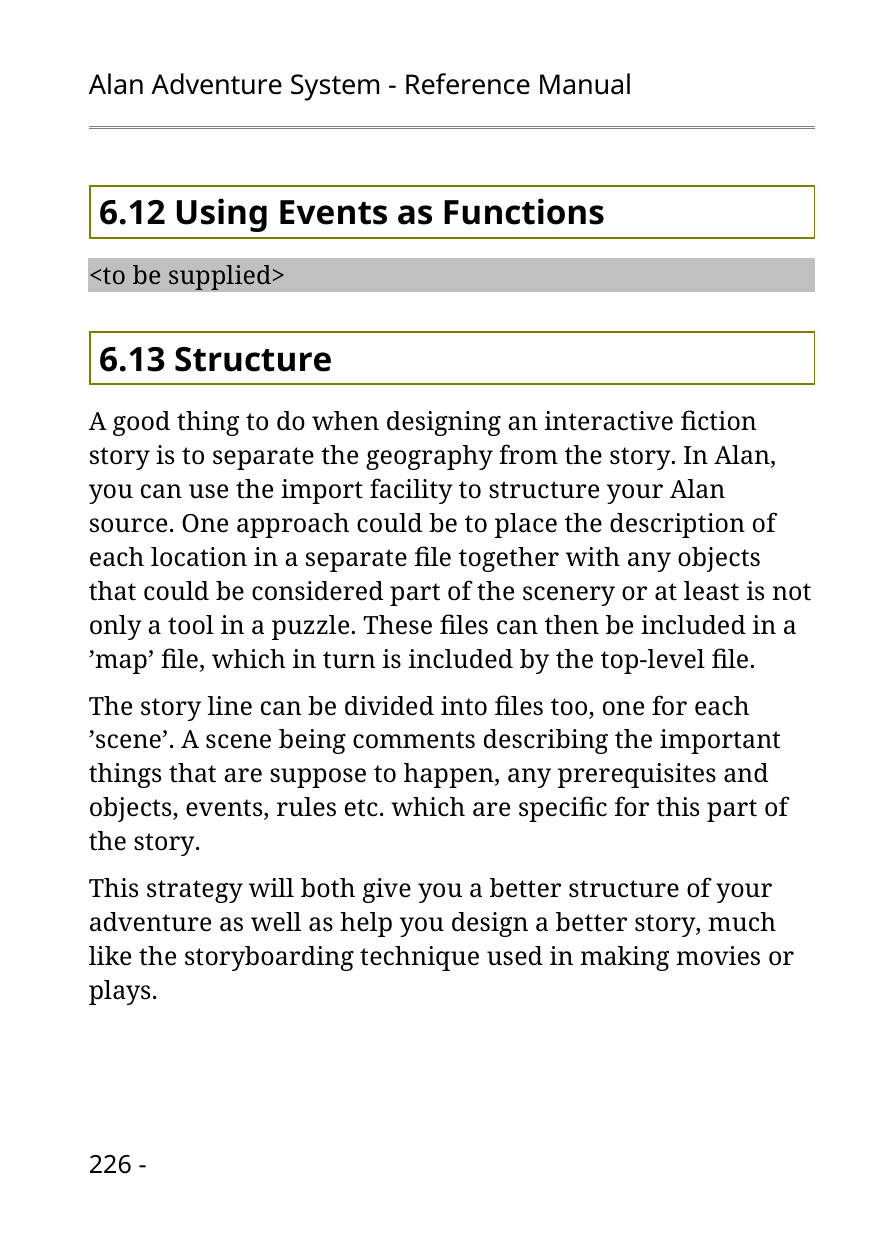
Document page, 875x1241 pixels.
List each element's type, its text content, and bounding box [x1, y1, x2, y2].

text <to be supplied> [88, 258, 815, 292]
text A good thing to do when designing an interactive fiction story is to separate the geography from the story. In Alan, you can use the import facility to struc­ture your Alan source. One approach could be to place the description of each location in a separate file together with any objects that could be considered part of the scenery or at least is not only a tool in a puzzle. These files can then be included in a ’map’ file, which in turn is included by the top-level file. [88, 404, 815, 676]
text The story line can be divided into files too, one for each ’scene’. A scene be­ing comments describing the important things that are suppose to happen, any prerequisites and objects, events, rules etc. which are specific for this part of the story. [88, 688, 815, 858]
subtitle Using Events as Functions [91, 187, 814, 237]
text This strategy will both give you a better structure of your adventure as well as help you design a better story, much like the storyboarding technique used in making movies or plays. [88, 871, 815, 1007]
subtitle Structure [91, 333, 814, 383]
